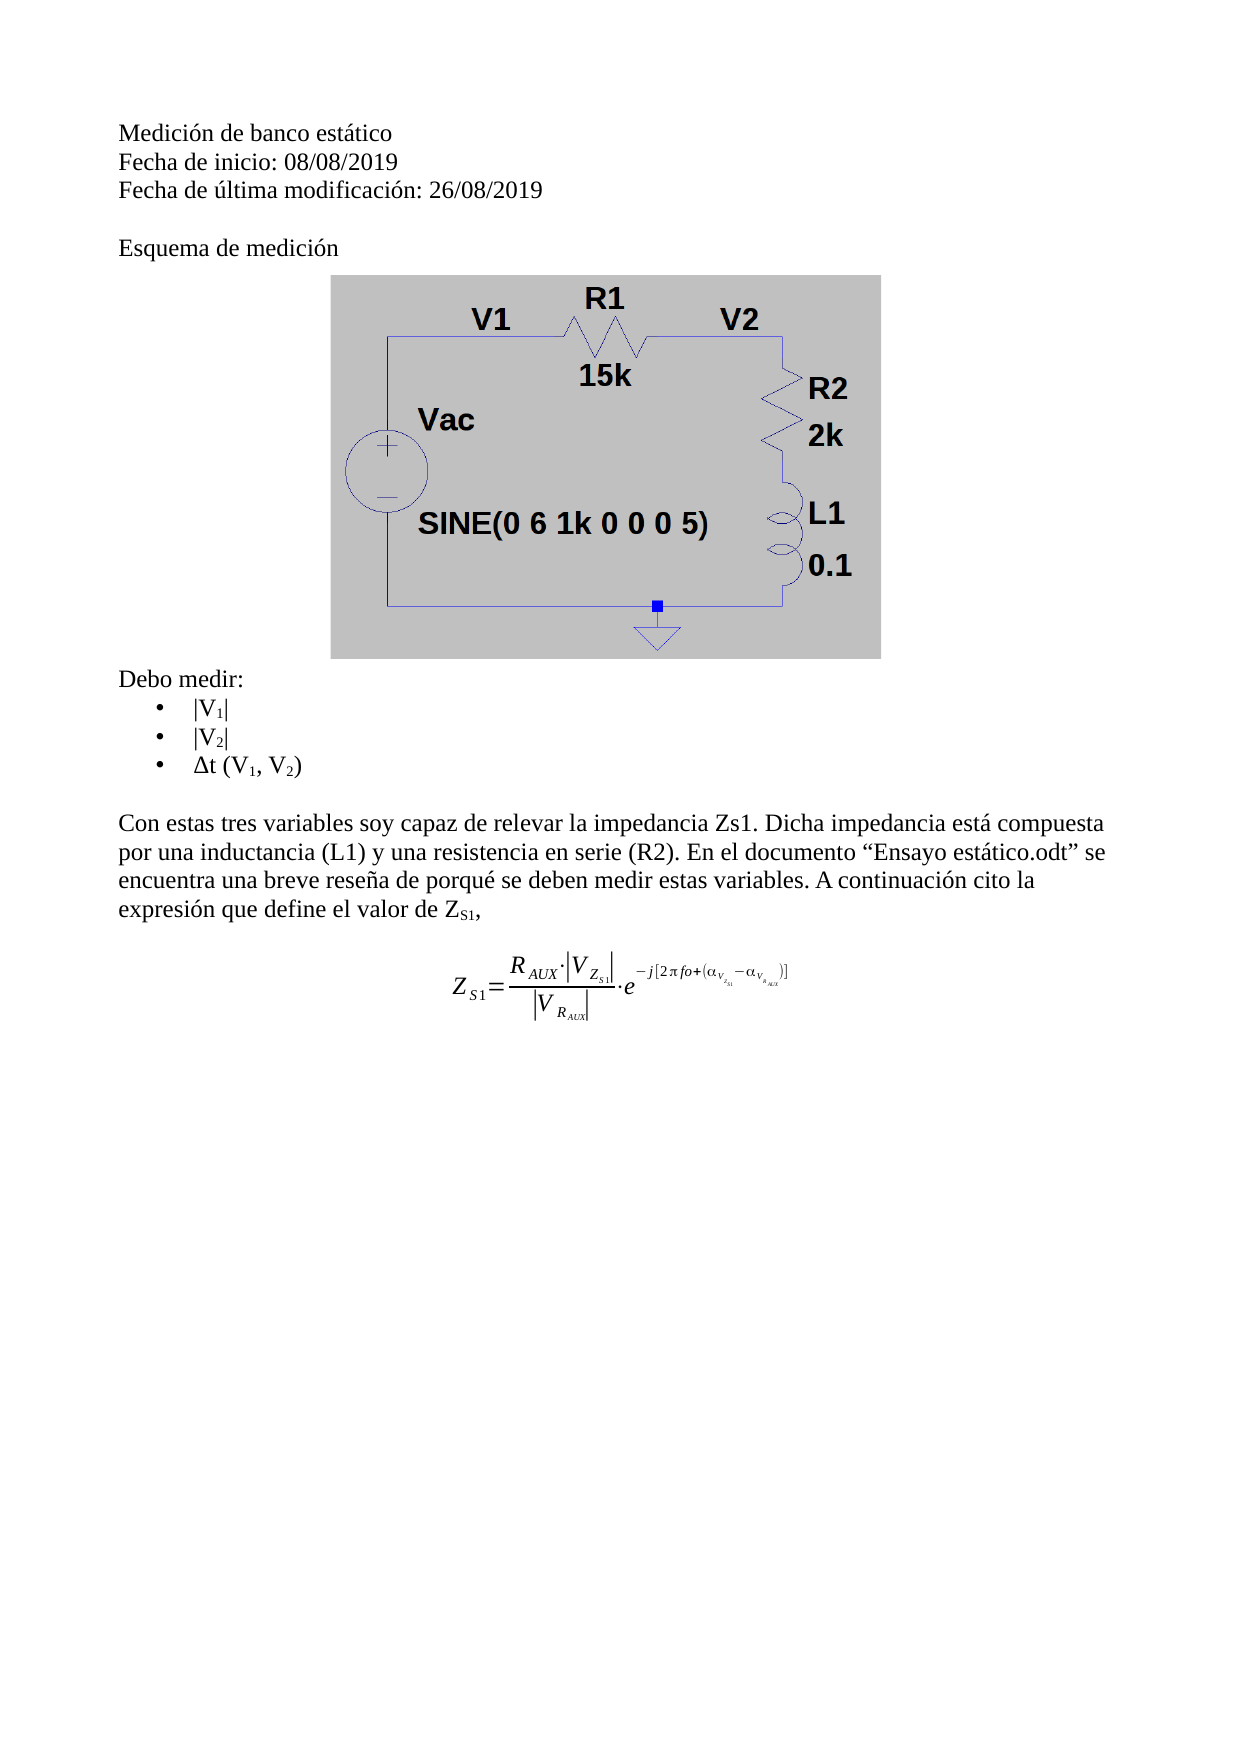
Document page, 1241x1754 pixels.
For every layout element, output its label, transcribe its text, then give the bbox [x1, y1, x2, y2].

text Con estas tres variables soy capaz de relevar la impedancia Zs1. Dicha impedancia está compuesta por una inductancia (L1) y una resistencia en serie (R2). En el documento “Ensayo estático.odt” se encuentra una breve reseña de porqué se deben medir estas variables. A continuación cito la expresión que define el valor de ZS1, [118, 808, 1122, 923]
text Medición de banco estático [118, 118, 1122, 147]
text Debo medir: [118, 664, 1122, 693]
text Esquema de medición [118, 233, 1122, 262]
picture [330, 275, 882, 659]
list |V2| [156, 722, 1122, 751]
text Fecha de última modificación: 26/08/2019 [118, 176, 1122, 204]
text Fecha de inicio: 08/08/2019 [118, 147, 1122, 176]
list |V1| [156, 693, 1122, 722]
list Δt (V1, V2) [156, 751, 1122, 779]
